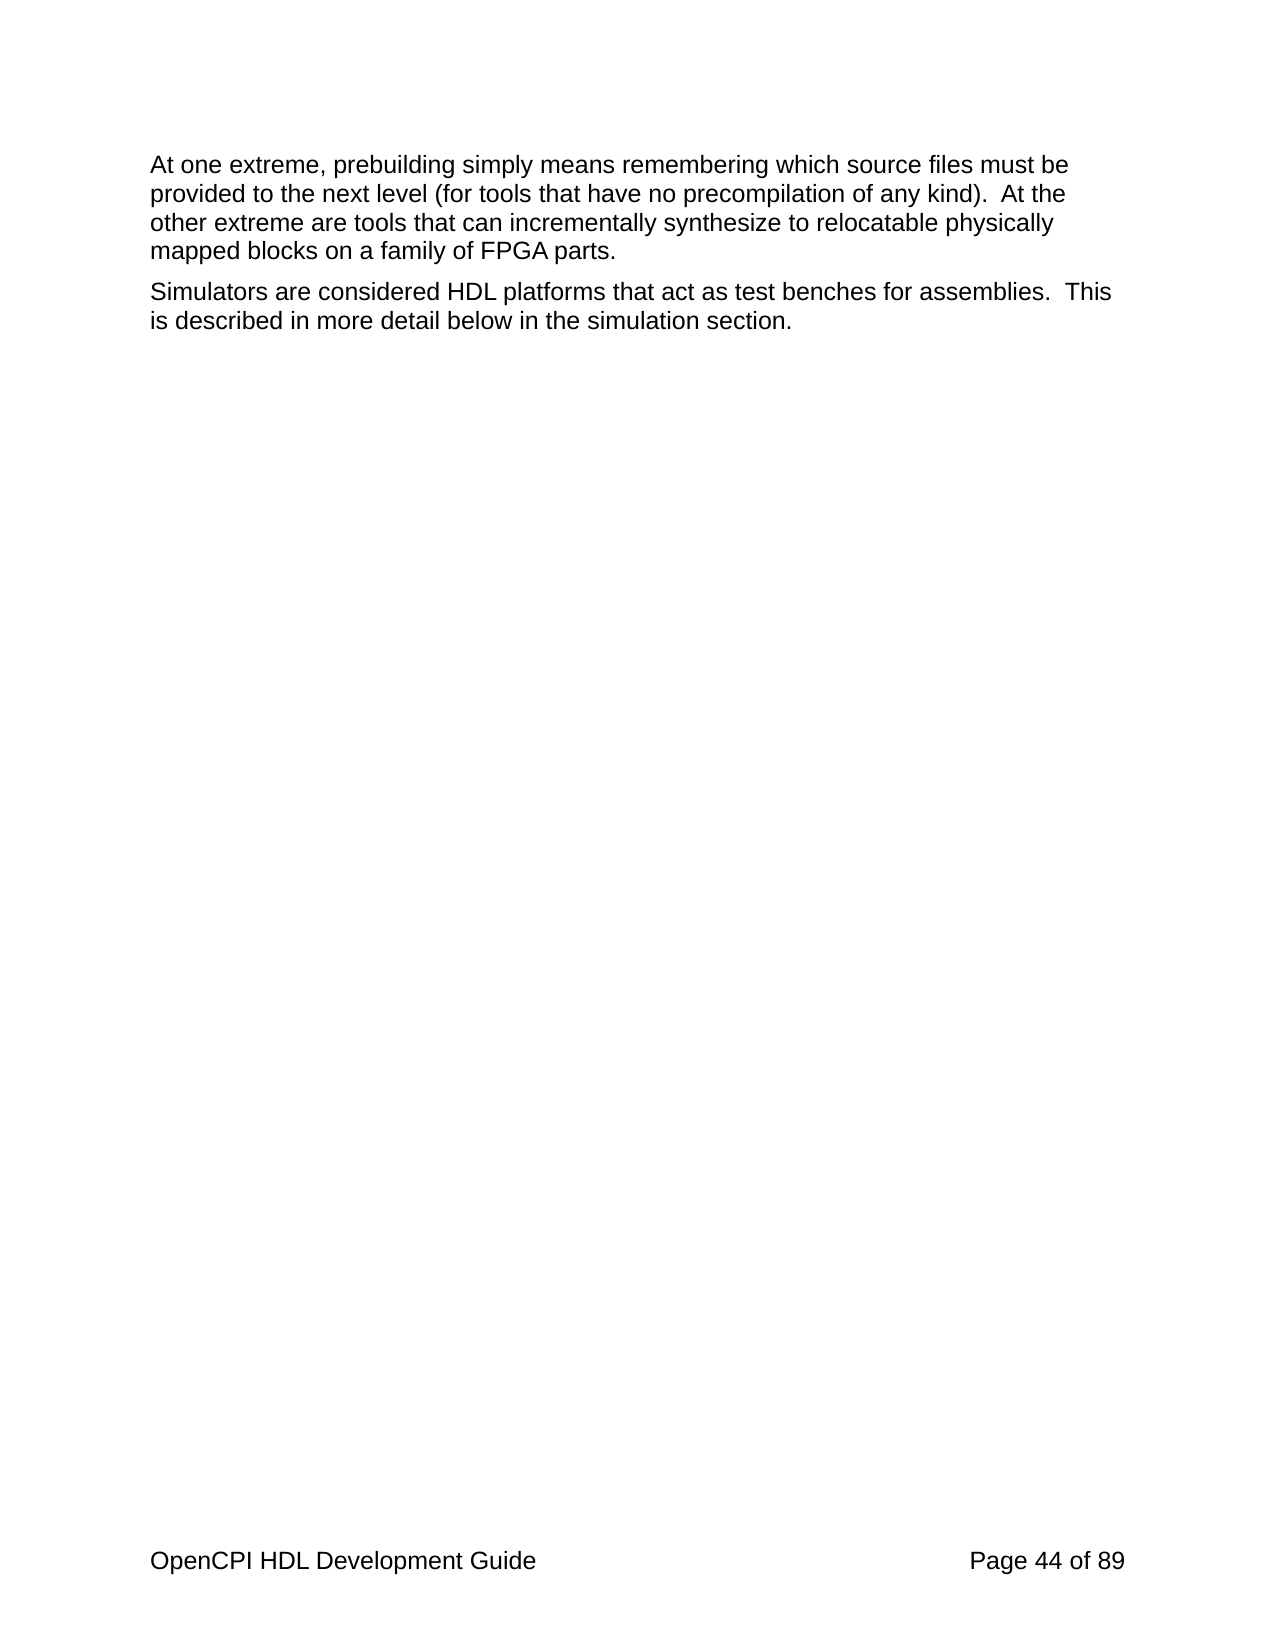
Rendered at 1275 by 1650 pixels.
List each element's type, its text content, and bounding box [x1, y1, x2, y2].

text Simulators are considered HDL platforms that act as test benches for assemblies. This is described in more detail below in the simulation section. [150, 277, 1125, 334]
text At one extreme, prebuilding simply means remembering which source files must be provided to the next level (for tools that have no precompilation of any kind). At the other extreme are tools that can incrementally synthesize to relocatable physically mapped blocks on a family of FPGA parts. [150, 150, 1125, 265]
